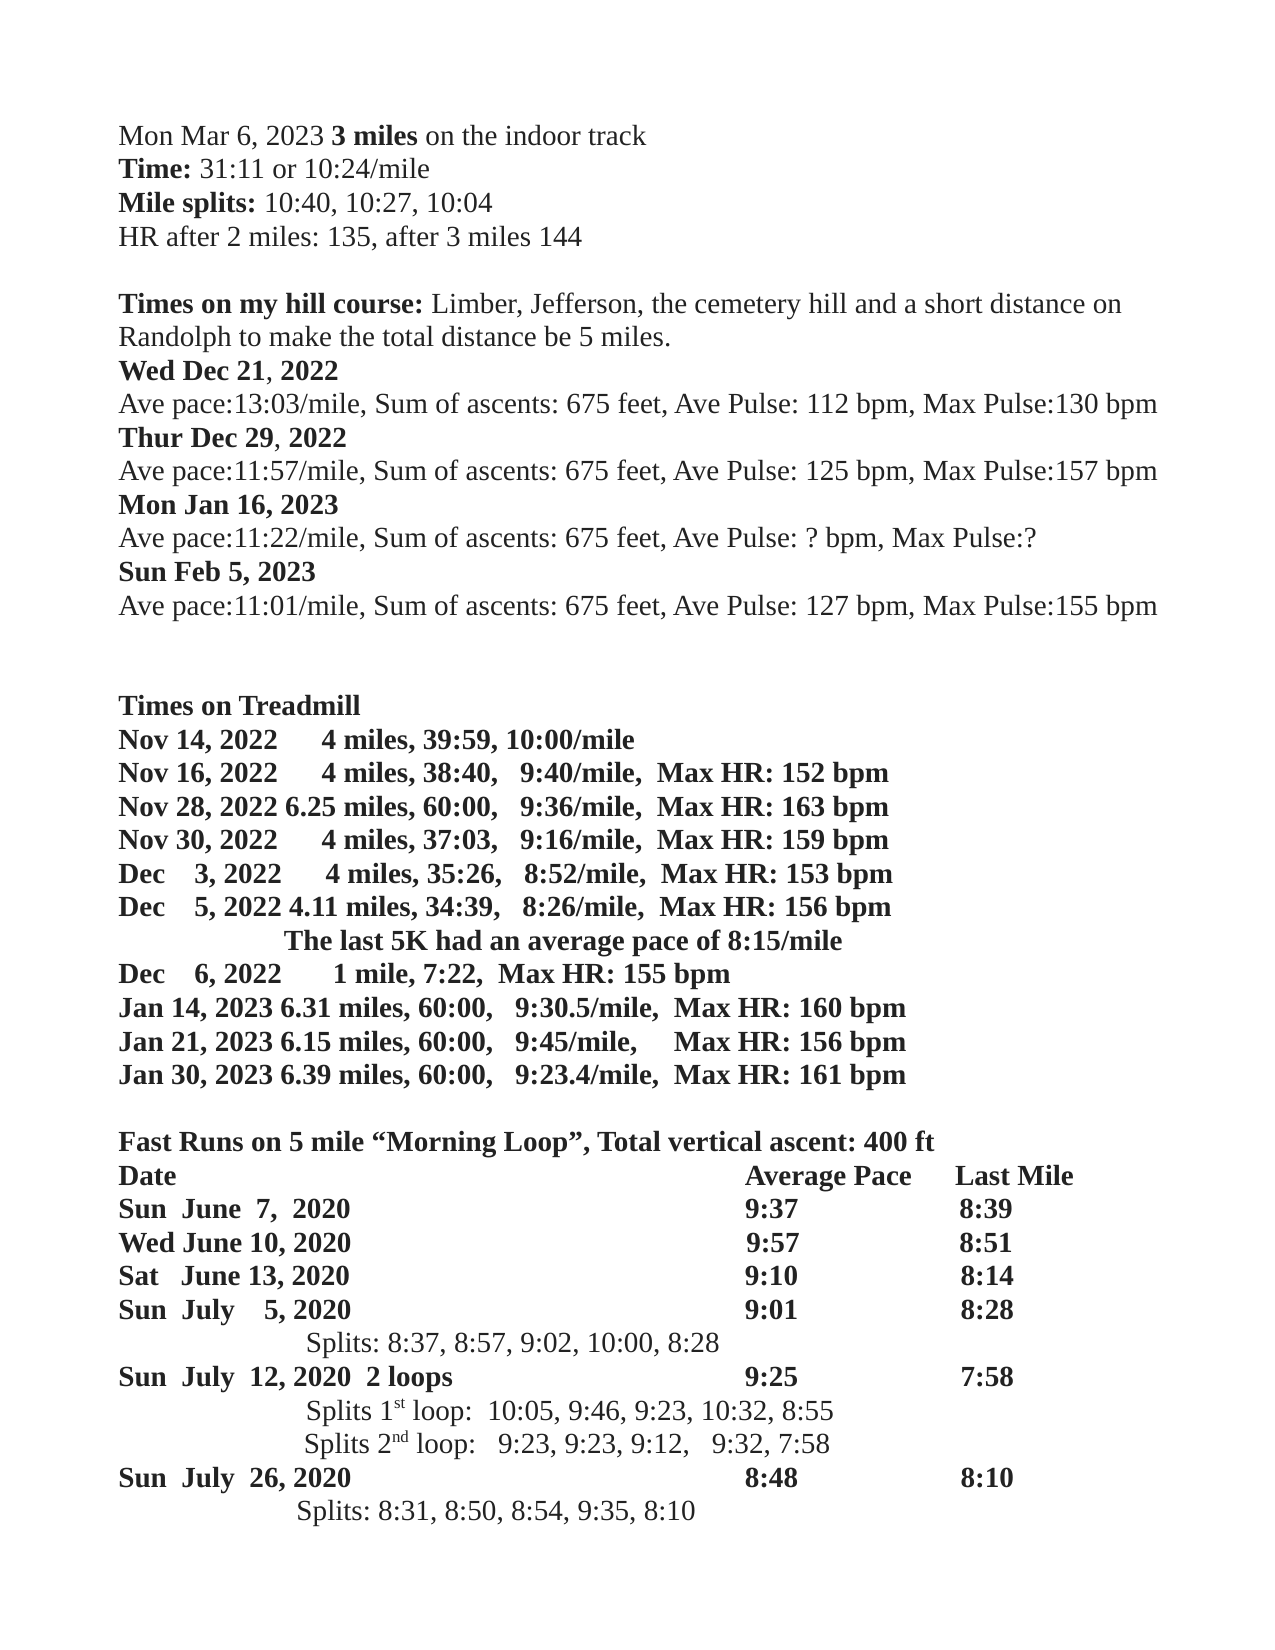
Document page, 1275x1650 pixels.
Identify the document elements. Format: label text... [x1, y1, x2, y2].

text Dec 6, 2022 1 mile, 7:22, Max HR: 155 bpm [118, 957, 1161, 990]
text Sat June 13, 2020 9:10 8:14 Sun July 5, 2020 9:01 8:28 Splits: 8:37, 8:57, 9:02, 10:00, 8:28 Sun July 12, 2020 2 loops 9:25 7:58 Splits 1st loop: 10:05, 9:46, 9:23, 10:32, 8:55 [118, 1258, 1161, 1426]
text Ave pace:11:01/mile, Sum of ascents: 675 feet, Ave Pulse: 127 bpm, Max Pulse:155 bpm [118, 588, 1161, 621]
text Jan 21, 2023 6.15 miles, 60:00, 9:45/mile, Max HR: 156 bpm [118, 1024, 1161, 1057]
text Wed June 10, 2020 9:57 8:51 [118, 1225, 1161, 1258]
text Jan 14, 2023 6.31 miles, 60:00, 9:30.5/mile, Max HR: 160 bpm [118, 990, 1161, 1024]
text Nov 14, 2022 4 miles, 39:59, 10:00/mile [118, 722, 1161, 755]
text Fast Runs on 5 mile “Morning Loop”, Total vertical ascent: 400 ft [118, 1124, 1161, 1158]
text Sun June 7, 2020 9:37 8:39 [118, 1191, 1161, 1225]
text Date Average Pace Last Mile [118, 1158, 1161, 1191]
text HR after 2 miles: 135, after 3 miles 144 [118, 219, 1161, 252]
text Splits 2nd loop: 9:23, 9:23, 9:12, 9:32, 7:58 [118, 1426, 1161, 1460]
text Times on my hill course: Limber, Jefferson, the cemetery hill and a short distance on Randolph to make the total distance be 5 miles. [118, 286, 1161, 353]
text Mile splits: 10:40, 10:27, 10:04 [118, 185, 1161, 219]
text Time: 31:11 or 10:24/mile [118, 152, 1161, 185]
text Thur Dec 29, 2022 [118, 420, 1161, 453]
text Nov 16, 2022 4 miles, 38:40, 9:40/mile, Max HR: 152 bpm [118, 755, 1161, 789]
text Sun July 26, 2020 8:48 8:10 Splits: 8:31, 8:50, 8:54, 9:35, 8:10 [118, 1460, 1161, 1527]
text Mon Mar 6, 2023 3 miles on the indoor track [118, 118, 1161, 152]
text Jan 30, 2023 6.39 miles, 60:00, 9:23.4/mile, Max HR: 161 bpm [118, 1057, 1161, 1091]
text Ave pace:11:57/mile, Sum of ascents: 675 feet, Ave Pulse: 125 bpm, Max Pulse:157 bpm [118, 453, 1161, 487]
text Ave pace:13:03/mile, Sum of ascents: 675 feet, Ave Pulse: 112 bpm, Max Pulse:130 bpm [118, 386, 1161, 420]
text Nov 28, 2022 6.25 miles, 60:00, 9:36/mile, Max HR: 163 bpm [118, 789, 1161, 822]
text Ave pace:11:22/mile, Sum of ascents: 675 feet, Ave Pulse: ? bpm, Max Pulse:? [118, 521, 1161, 554]
text Dec 3, 2022 4 miles, 35:26, 8:52/mile, Max HR: 153 bpm [118, 856, 1161, 889]
text The last 5K had an average pace of 8:15/mile [118, 923, 1161, 957]
text Times on Treadmill [118, 688, 1161, 722]
text Nov 30, 2022 4 miles, 37:03, 9:16/mile, Max HR: 159 bpm [118, 822, 1161, 856]
text Sun Feb 5, 2023 [118, 554, 1161, 588]
text Mon Jan 16, 2023 [118, 487, 1161, 521]
text Dec 5, 2022 4.11 miles, 34:39, 8:26/mile, Max HR: 156 bpm [118, 889, 1161, 923]
text Wed Dec 21, 2022 [118, 353, 1161, 386]
